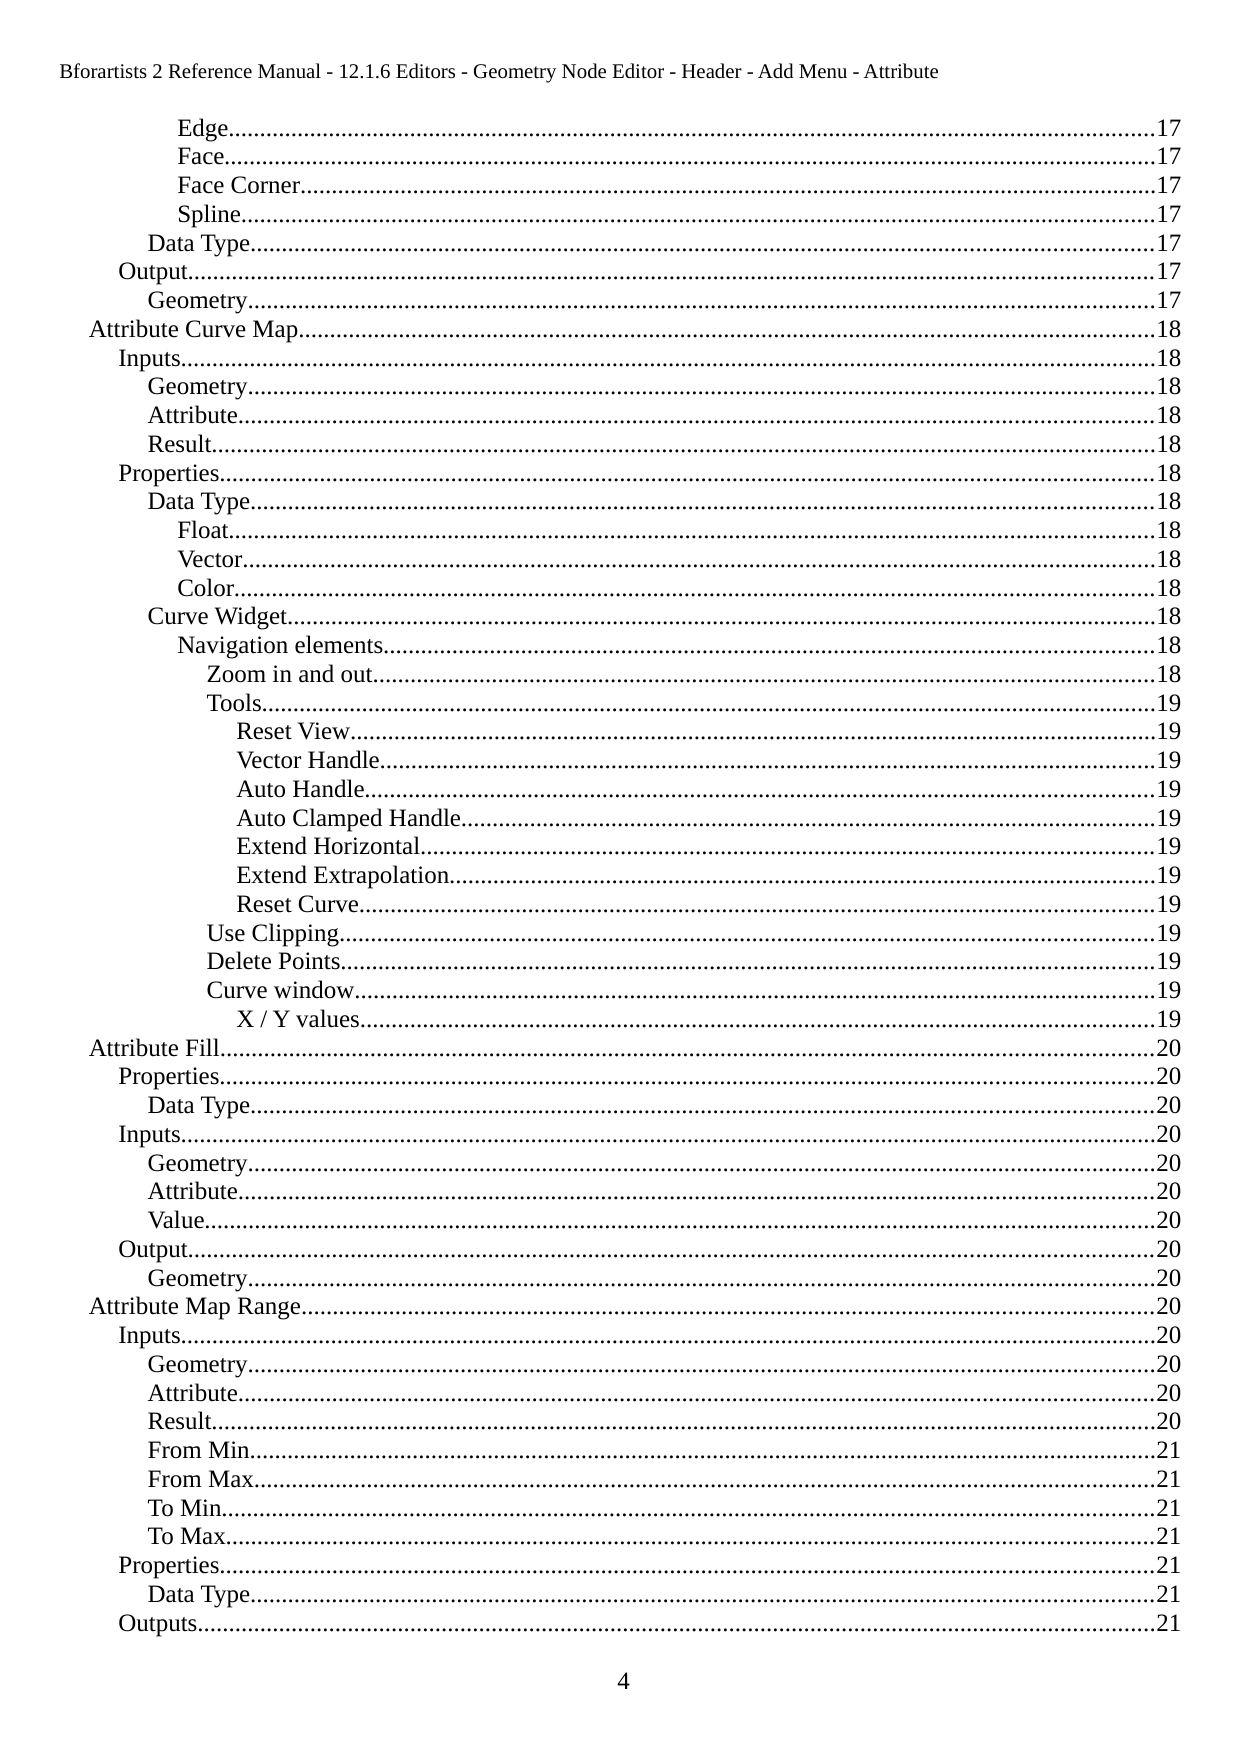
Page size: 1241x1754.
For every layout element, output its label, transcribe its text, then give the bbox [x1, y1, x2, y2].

text Reset View 19 [236, 716, 1181, 745]
text Delete Points 19 [206, 946, 1181, 975]
text Attribute Curve Map 18 [88, 314, 1181, 343]
text Color 18 [177, 573, 1181, 601]
text Data Type 17 [147, 228, 1181, 256]
text Output 20 [118, 1234, 1181, 1263]
text Value 20 [147, 1205, 1181, 1234]
text Use Clipping 19 [206, 918, 1181, 946]
text To Max 21 [147, 1521, 1181, 1550]
text Float 18 [177, 515, 1181, 544]
text Geometry 17 [147, 285, 1181, 314]
text Output 17 [118, 256, 1181, 285]
text Attribute Fill 20 [88, 1033, 1181, 1061]
text Result 20 [147, 1406, 1181, 1435]
text X / Y values 19 [236, 1004, 1181, 1033]
text Outputs 21 [118, 1608, 1181, 1636]
text Tools 19 [206, 688, 1181, 716]
text Auto Handle 19 [236, 774, 1181, 803]
text Curve window 19 [206, 975, 1181, 1004]
text Data Type 18 [147, 486, 1181, 515]
text Geometry 20 [147, 1263, 1181, 1291]
text Navigation elements 18 [177, 630, 1181, 659]
text Properties 21 [118, 1550, 1181, 1579]
text Inputs 20 [118, 1320, 1181, 1349]
text Face 17 [177, 141, 1181, 170]
text Data Type 20 [147, 1090, 1181, 1119]
text Reset Curve 19 [236, 889, 1181, 918]
text Result 18 [147, 429, 1181, 458]
text Attribute 20 [147, 1176, 1181, 1205]
text Extend Horizontal 19 [236, 831, 1181, 860]
text Face Corner 17 [177, 170, 1181, 199]
text Attribute Map Range 20 [88, 1291, 1181, 1320]
text Attribute 20 [147, 1378, 1181, 1406]
text Geometry 20 [147, 1349, 1181, 1378]
text Inputs 20 [118, 1119, 1181, 1148]
text Geometry 20 [147, 1148, 1181, 1176]
text Curve Widget 18 [147, 601, 1181, 630]
text Spline 17 [177, 199, 1181, 228]
text Properties 18 [118, 458, 1181, 486]
text Vector 18 [177, 544, 1181, 573]
text Auto Clamped Handle 19 [236, 803, 1181, 831]
text From Min 21 [147, 1435, 1181, 1464]
text Data Type 21 [147, 1579, 1181, 1608]
text From Max 21 [147, 1464, 1181, 1493]
text Properties 20 [118, 1061, 1181, 1090]
text Vector Handle 19 [236, 745, 1181, 774]
text Inputs 18 [118, 343, 1181, 371]
text Zoom in and out 18 [206, 659, 1181, 688]
text Edge 17 [177, 113, 1181, 141]
text Attribute 18 [147, 400, 1181, 429]
text Extend Extrapolation 19 [236, 860, 1181, 889]
text To Min 21 [147, 1493, 1181, 1521]
text Geometry 18 [147, 371, 1181, 400]
